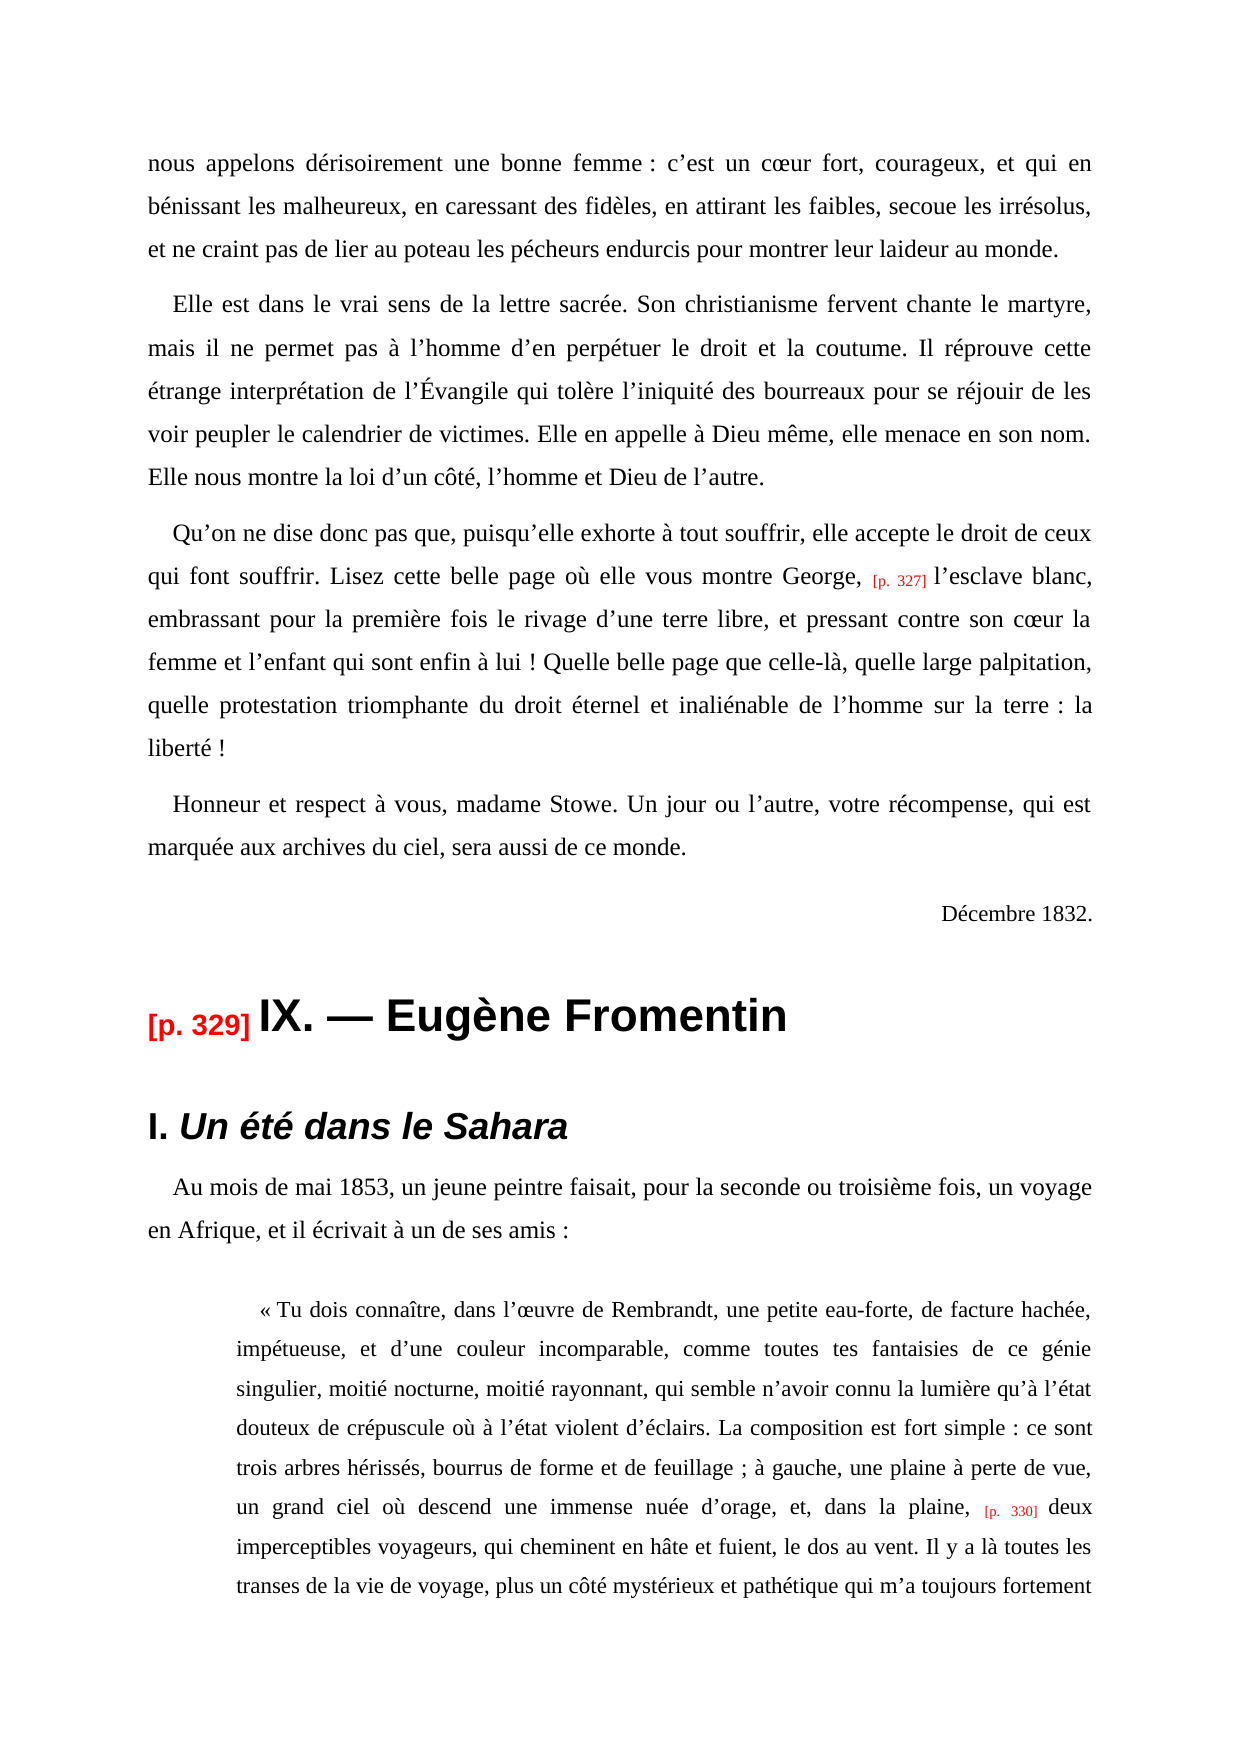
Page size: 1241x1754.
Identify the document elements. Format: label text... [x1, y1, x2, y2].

text Décembre 1832. [148, 900, 1093, 926]
text Honneur et respect à vous, madame Stowe. Un jour ou l’autre, votre récompense, qui est marquée aux archives du ciel, sera aussi de ce monde. [148, 789, 1093, 861]
text nous appelons dérisoirement une bonne femme : c’est un cœur fort, courageux, et qui en bénissant les malheureux, en caressant des fidèles, en attirant les faibles, secoue les irrésolus, et ne craint pas de lier au poteau les pécheurs endurcis pour montrer leur laideur au monde. [148, 148, 1093, 263]
text Elle est dans le vrai sens de la lettre sacrée. Son christianisme fervent chante le martyre, mais il ne permet pas à l’homme d’en perpétuer le droit et la coutume. Il réprouve cette étrange interprétation de l’Évangile qui tolère l’iniquité des bourreaux pour se réjouir de les voir peupler le calendrier de victimes. Elle en appelle à Dieu même, elle menace en son nom. Elle nous montre la loi d’un côté, l’homme et Dieu de l’autre. [148, 289, 1093, 491]
subtitle [p. 329] IX. — Eugène Fromentin [148, 989, 1093, 1042]
text « Tu dois connaître, dans l’œuvre de Rembrandt, une petite eau-forte, de facture hachée, impétueuse, et d’une couleur incomparable, comme toutes tes fantaisies de ce génie singulier, moitié nocturne, moitié rayonnant, qui semble n’avoir connu la lumière qu’à l’état douteux de crépuscule où à l’état violent d’éclairs. La composition est fort simple : ce sont trois arbres hérissés, bourrus de forme et de feuillage ; à gauche, une plaine à perte de vue, un grand ciel où descend une immense nuée d’orage, et, dans la plaine, [p. 330] deux imperceptibles voyageurs, qui cheminent en hâte et fuient, le dos au vent. Il y a là toutes les transes de la vie de voyage, plus un côté mystérieux et pathétique qui m’a toujours fortement [236, 1296, 1093, 1599]
text Qu’on ne dise donc pas que, puisqu’elle exhorte à tout souffrir, elle accepte le droit de ceux qui font souffrir. Lisez cette belle page où elle vous montre George, [p. 327] l’esclave blanc, embrassant pour la première fois le rivage d’une terre libre, et pressant contre son cœur la femme et l’enfant qui sont enfin à lui ! Quelle belle page que celle-là, quelle large palpitation, quelle protestation triomphante du droit éternel et inaliénable de l’homme sur la terre : la liberté ! [148, 518, 1093, 762]
subtitle I. Un été dans le Sahara [148, 1104, 1093, 1147]
text Au mois de mai 1853, un jeune peintre faisait, pour la seconde ou troisième fois, un voyage en Afrique, et il écrivait à un de ses amis : [148, 1172, 1093, 1244]
